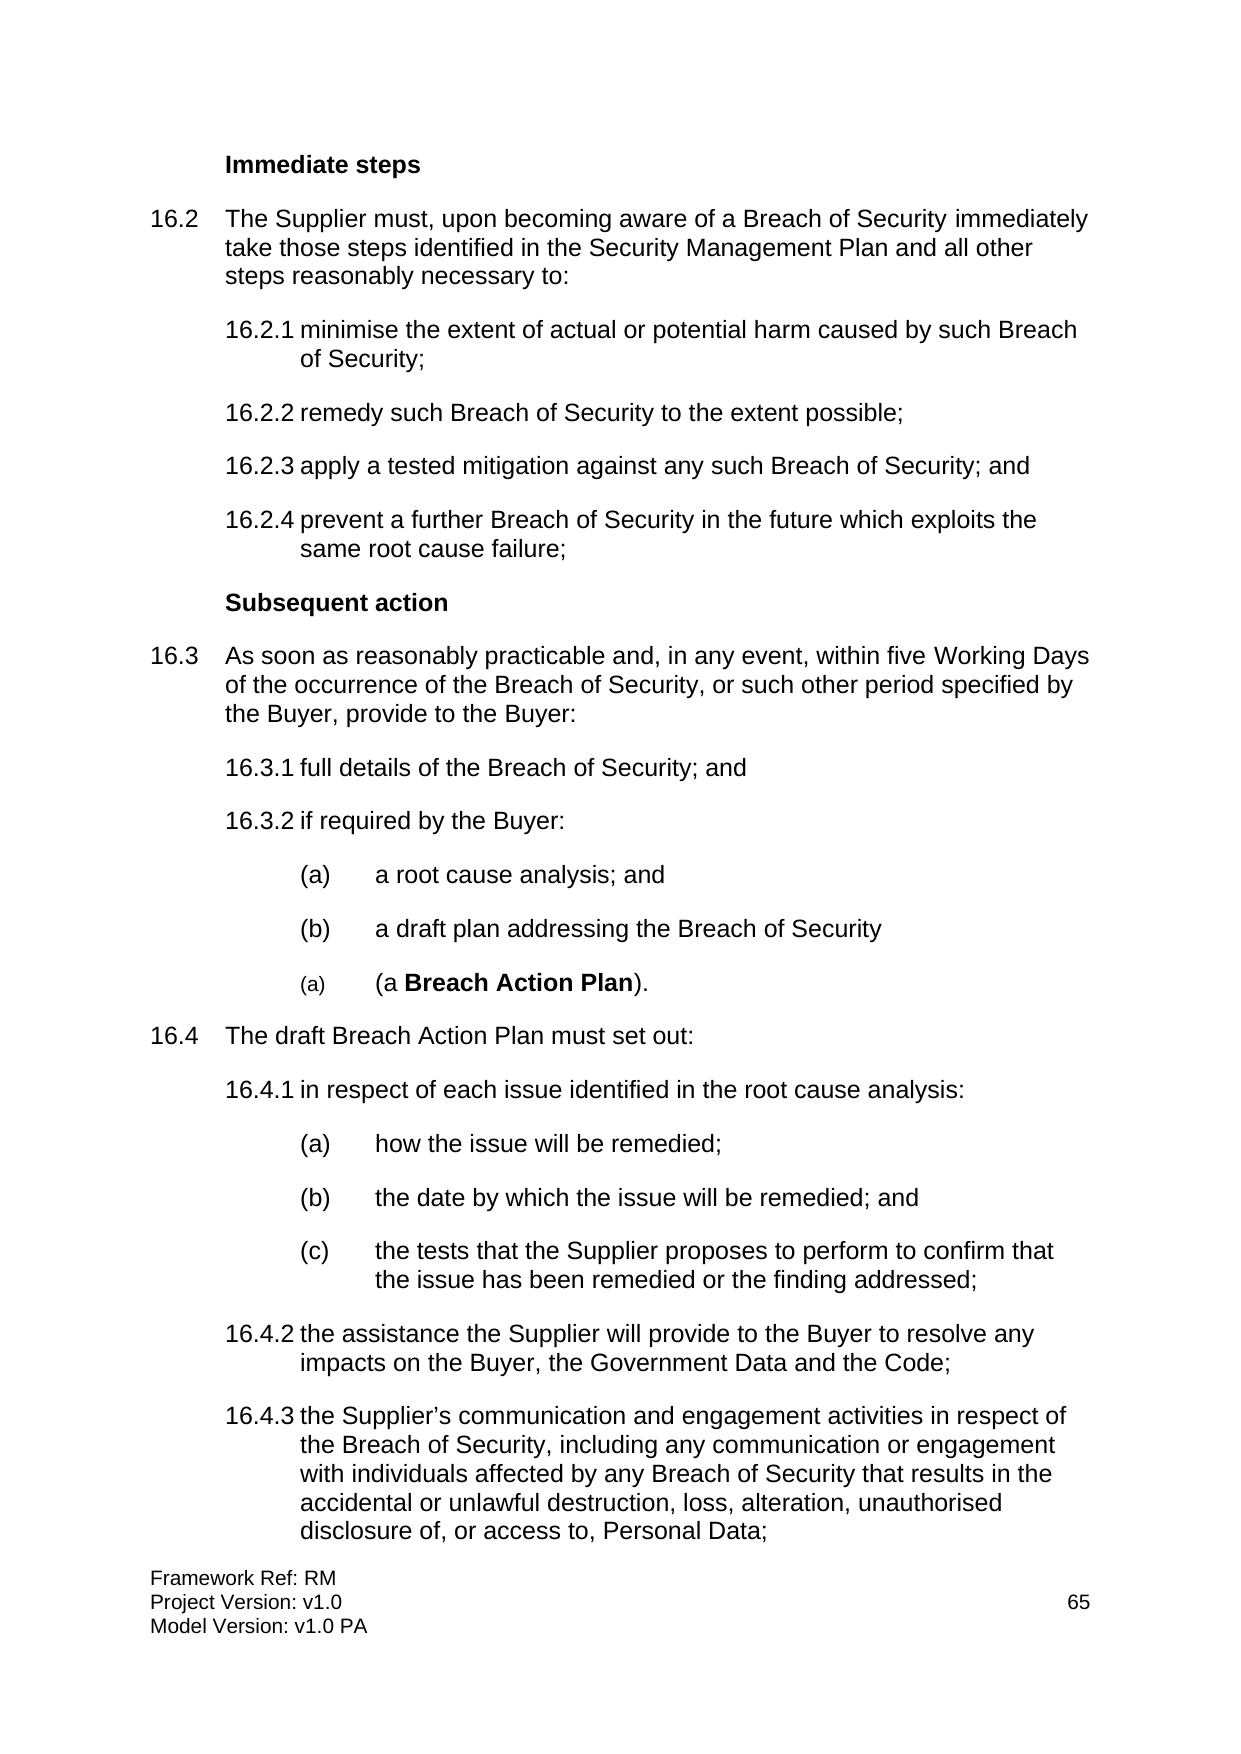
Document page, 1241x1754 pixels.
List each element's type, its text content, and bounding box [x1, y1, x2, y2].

list The Supplier must, upon becoming aware of a Breach of Security immediately take those steps identified in the Security Management Plan and all other steps reasonably necessary to: [150, 204, 1091, 290]
list a draft plan addressing the Breach of Security [300, 914, 1091, 942]
list the date by which the issue will be remedied; and [300, 1182, 1091, 1211]
list in respect of each issue identified in the root cause analysis: [225, 1075, 1091, 1104]
text Immediate steps [225, 150, 1091, 179]
list apply a tested mitigation against any such Breach of Security; and [225, 451, 1091, 480]
list prevent a further Breach of Security in the future which exploits the same root cause failure; [225, 505, 1091, 562]
list the Supplier’s communication and engagement activities in respect of the Breach of Security, including any communication or engagement with individuals affected by any Breach of Security that results in the accidental or unlawful destruction, loss, alteration, unauthorised disclosure of, or access to, Personal Data; [225, 1401, 1091, 1545]
list the tests that the Supplier proposes to perform to confirm that the issue has been remedied or the finding addressed; [300, 1236, 1091, 1294]
list a root cause analysis; and [300, 860, 1091, 889]
list As soon as reasonably practicable and, in any event, within five Working Days of the occurrence of the Breach of Security, or such other period specified by the Buyer, provide to the Buyer: [150, 641, 1091, 727]
list the assistance the Supplier will provide to the Buyer to resolve any impacts on the Buyer, the Government Data and the Code; [225, 1319, 1091, 1376]
text Subsequent action [225, 587, 1091, 616]
subtitle (a Breach Action Plan). [300, 967, 1091, 996]
list full details of the Breach of Security; and [225, 752, 1091, 781]
list minimise the extent of actual or potential harm caused by such Breach of Security; [225, 315, 1091, 372]
list how the issue will be remedied; [300, 1129, 1091, 1157]
list remedy such Breach of Security to the extent possible; [225, 397, 1091, 426]
list if required by the Buyer: [225, 806, 1091, 835]
list The draft Breach Action Plan must set out: [150, 1021, 1091, 1050]
